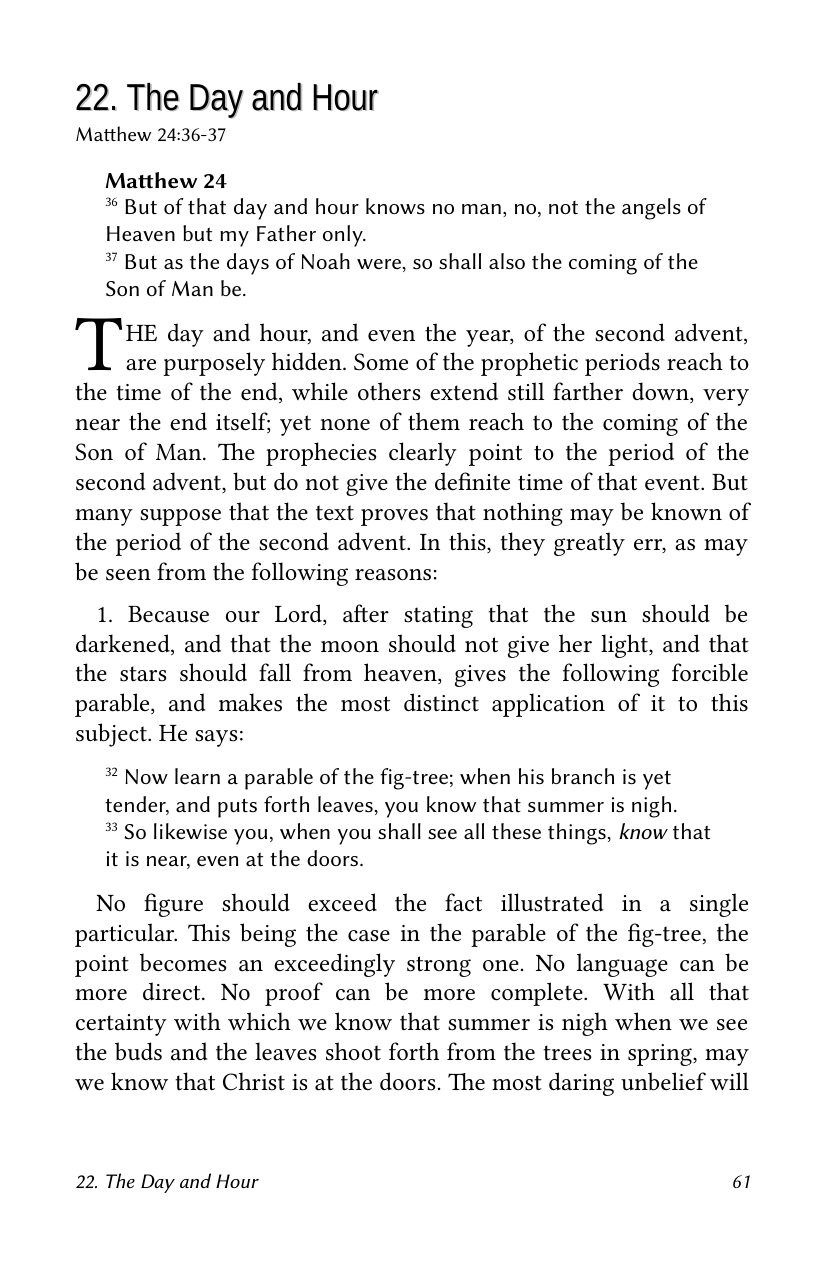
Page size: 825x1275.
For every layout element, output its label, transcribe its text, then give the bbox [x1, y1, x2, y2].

text 33 So likewise you, when you shall see all these things, know that it is near, even at the doors. [105, 819, 720, 872]
title The Day and Hour [75, 75, 750, 118]
text Matthew 24:36-37 [75, 123, 750, 147]
text No figure should exceed the fact illustrated in a single particular. This being the case in the parable of the fig-tree, the point becomes an exceedingly strong one. No language can be more direct. No proof can be more complete. With all that certainty with which we know that summer is nigh when we see the buds and the leaves shoot forth from the trees in spring, may we know that Christ is at the doors. The most daring unbelief will [75, 889, 750, 1097]
text 1. Because our Lord, after stating that the sun should be darkened, and that the moon should not give her light, and that the stars should fall from heaven, gives the following forcible parable, and makes the most distinct application of it to this subject. He says: [75, 600, 750, 748]
text 36 But of that day and hour knows no man, no, not the angels of Heaven but my Father only. [105, 194, 720, 247]
text THE day and hour, and even the year, of the second advent, are purposely hidden. Some of the prophetic periods reach to the time of the end, while others extend still farther down, very near the end itself; yet none of them reach to the coming of the Son of Man. The prophecies clearly point to the period of the second advent, but do not give the definite time of that event. But many suppose that the text proves that nothing may be known of the period of the second advent. In this, they greatly err, as may be seen from the following reasons: [75, 318, 750, 586]
text Matthew 24 [105, 168, 750, 194]
text 32 Now learn a parable of the fig-tree; when his branch is yet tender, and puts forth leaves, you know that summer is nigh. [105, 764, 720, 818]
text 37 But as the days of Noah were, so shall also the coming of the Son of Man be. [105, 249, 720, 302]
